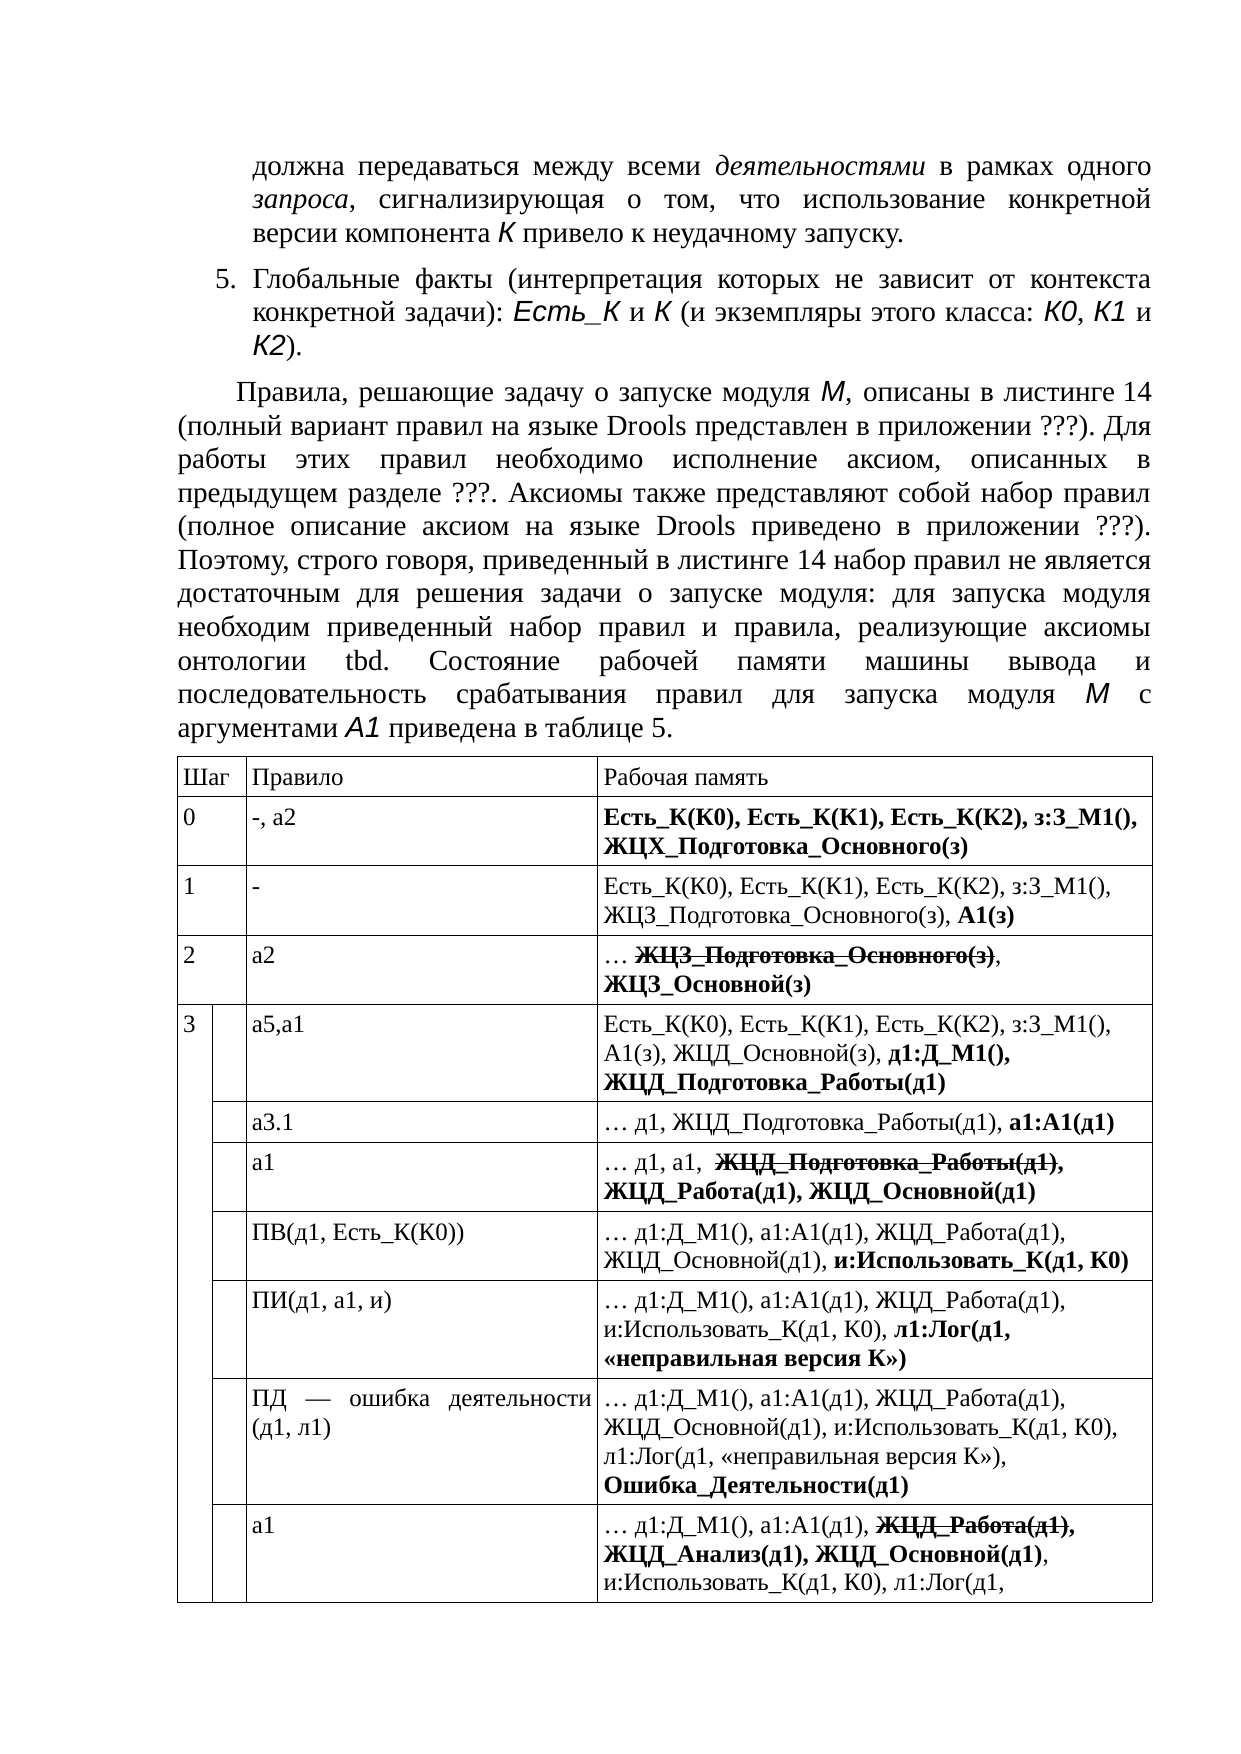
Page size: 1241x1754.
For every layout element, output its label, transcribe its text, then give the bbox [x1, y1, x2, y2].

table_cell а3.1 [247, 1102, 597, 1142]
text Правила, решающие задачу о запуске модуля М, описаны в листинге 14 (полный вариант правил на языке Drools представлен в приложении ???). Для работы этих правил необходимо исполнение аксиом, описанных в предыдущем разделе ???. Аксиомы также представляют собой набор правил (полное описание аксиом на языке Drools приведено в приложении ???). Поэтому, строго говоря, приведенный в листинге 14 набор правил не является достаточным для решения задачи о запуске модуля: для запуска модуля необходим приведенный набор правил и правила, реализующие аксиомы онтологии tbd. Состояние рабочей памяти машины вывода и последовательность срабатывания правил для запуска модуля М с аргументами А1 приведена в таблице 5. [177, 374, 1152, 743]
table_cell 1 [178, 866, 246, 934]
table_cell ПВ(д1, Есть_К(К0)) [247, 1212, 597, 1280]
table_cell [213, 1281, 246, 1378]
table_cell [213, 1005, 246, 1101]
table_cell 0 [178, 797, 246, 865]
table_cell [213, 1379, 246, 1504]
table_cell ПИ(д1, а1, и) [247, 1281, 597, 1378]
table_cell … д1, ЖЦД_Подготовка_Работы(д1), а1:А1(д1) [598, 1102, 1152, 1142]
table_header Правило [247, 757, 597, 796]
table_cell а1 [247, 1505, 597, 1602]
table_cell 2 [178, 936, 246, 1003]
table_header Шаг [178, 757, 246, 796]
table_cell - [247, 866, 597, 934]
table_cell -, а2 [247, 797, 597, 865]
table_cell [213, 1212, 246, 1280]
table_cell … д1:Д_М1(), а1:А1(д1), ЖЦД_Работа(д1), ЖЦД_Основной(д1), и:Использовать_К(д1, К0), л1:Лог(д1, «неправильная версия К»), Ошибка_Деятельности(д1) [598, 1379, 1152, 1504]
table_cell … ЖЦЗ_Подготовка_Основного(з), ЖЦЗ_Основной(з) [598, 936, 1152, 1003]
table_cell Есть_К(К0), Есть_К(К1), Есть_К(К2), з:З_М1(), А1(з), ЖЦД_Основной(з), д1:Д_М1(), ЖЦД_Подготовка_Работы(д1) [598, 1005, 1152, 1101]
list Глобальные факты (интерпретация которых не зависит от контекста конкретной задачи): Есть_К и К (и экземпляры этого класса: К0, К1 и К2). [215, 261, 1152, 362]
list должна передаваться между всеми деятельностями в рамках одного запроса, сигнализирующая о том, что использование конкретной версии компонента К привело к неудачному запуску. [215, 148, 1152, 248]
table_header Рабочая память [598, 757, 1152, 796]
table_cell Есть_К(К0), Есть_К(К1), Есть_К(К2), з:З_М1(), ЖЦХ_Подготовка_Основного(з) [598, 797, 1152, 865]
table_cell … д1, а1, ЖЦД_Подготовка_Работы(д1), ЖЦД_Работа(д1), ЖЦД_Основной(д1) [598, 1143, 1152, 1211]
table_cell [213, 1143, 246, 1211]
table_cell … д1:Д_М1(), а1:А1(д1), ЖЦД_Работа(д1), и:Использовать_К(д1, К0), л1:Лог(д1, «неправильная версия К») [598, 1281, 1152, 1378]
table_cell … д1:Д_М1(), а1:А1(д1), ЖЦД_Работа(д1), ЖЦД_Основной(д1), и:Использовать_К(д1, К0) [598, 1212, 1152, 1280]
table_cell 3 [178, 1005, 212, 1602]
table_cell … д1:Д_М1(), а1:А1(д1), ЖЦД_Работа(д1), ЖЦД_Анализ(д1), ЖЦД_Основной(д1), и:Использовать_К(д1, К0), л1:Лог(д1, [598, 1505, 1152, 1602]
table_cell [213, 1102, 246, 1142]
table_cell Есть_К(К0), Есть_К(К1), Есть_К(К2), з:З_М1(), ЖЦЗ_Подготовка_Основного(з), А1(з) [598, 866, 1152, 934]
table_cell ПД — ошибка деятельности (д1, л1) [247, 1379, 597, 1504]
table_cell а2 [247, 936, 597, 1003]
table_cell а5,а1 [247, 1005, 597, 1101]
table_cell [213, 1505, 246, 1602]
table_cell а1 [247, 1143, 597, 1211]
